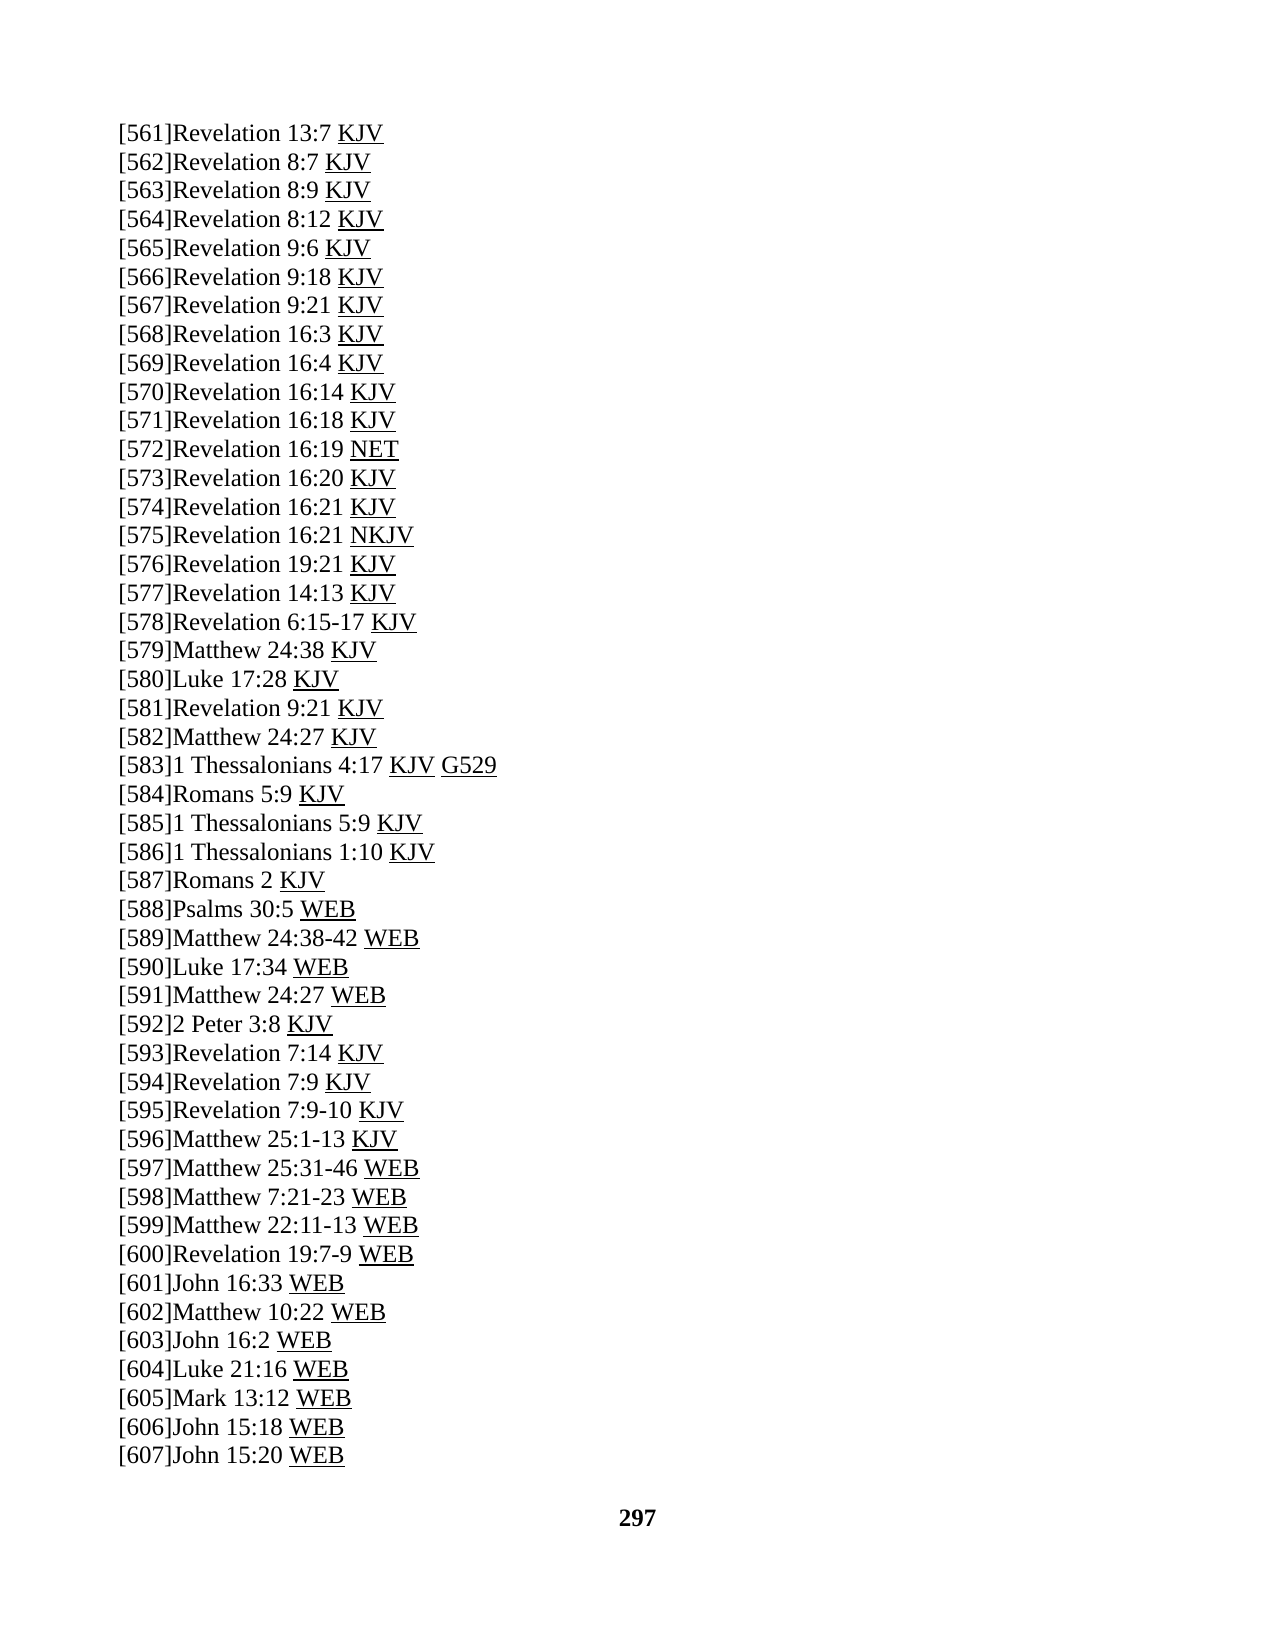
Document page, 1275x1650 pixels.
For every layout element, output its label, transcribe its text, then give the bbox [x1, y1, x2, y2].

text Matthew 7:21-23 WEB [118, 1182, 1157, 1211]
text Luke 17:28 KJV [118, 664, 1157, 693]
text Revelation 16:14 KJV [118, 377, 1157, 406]
text Romans 2 KJV [118, 866, 1157, 894]
text Matthew 10:22 WEB [118, 1297, 1157, 1326]
text Matthew 25:1-13 KJV [118, 1124, 1157, 1153]
text Revelation 14:13 KJV [118, 578, 1157, 607]
text Revelation 16:4 KJV [118, 348, 1157, 377]
text Revelation 16:20 KJV [118, 463, 1157, 492]
text Revelation 8:12 KJV [118, 204, 1157, 233]
text Revelation 8:9 KJV [118, 176, 1157, 204]
text Revelation 16:3 KJV [118, 319, 1157, 348]
text Matthew 22:11-13 WEB [118, 1211, 1157, 1239]
text Mark 13:12 WEB [118, 1383, 1157, 1412]
text Revelation 9:6 KJV [118, 233, 1157, 262]
text John 15:18 WEB [118, 1412, 1157, 1441]
text John 15:20 WEB [118, 1441, 1157, 1469]
text John 16:33 WEB [118, 1268, 1157, 1297]
text Revelation 16:21 KJV [118, 492, 1157, 521]
text Psalms 30:5 WEB [118, 894, 1157, 923]
text Revelation 9:21 KJV [118, 693, 1157, 722]
text Revelation 9:21 KJV [118, 291, 1157, 319]
text Revelation 16:18 KJV [118, 406, 1157, 434]
text Revelation 7:14 KJV [118, 1038, 1157, 1067]
text Revelation 16:21 NKJV [118, 521, 1157, 549]
text 1 Thessalonians 4:17 KJV G529 [118, 751, 1157, 779]
text Romans 5:9 KJV [118, 779, 1157, 808]
text Matthew 24:38 KJV [118, 636, 1157, 664]
text Revelation 16:19 NET [118, 434, 1157, 463]
text 1 Thessalonians 5:9 KJV [118, 808, 1157, 837]
text Luke 21:16 WEB [118, 1354, 1157, 1383]
text Matthew 25:31-46 WEB [118, 1153, 1157, 1182]
text Luke 17:34 WEB [118, 952, 1157, 981]
text Revelation 8:7 KJV [118, 147, 1157, 176]
text Revelation 7:9 KJV [118, 1067, 1157, 1096]
text 2 Peter 3:8 KJV [118, 1009, 1157, 1038]
text John 16:2 WEB [118, 1326, 1157, 1354]
text Matthew 24:27 WEB [118, 981, 1157, 1009]
text Revelation 6:15-17 KJV [118, 607, 1157, 636]
text Matthew 24:38-42 WEB [118, 923, 1157, 952]
text Matthew 24:27 KJV [118, 722, 1157, 751]
text Revelation 7:9-10 KJV [118, 1096, 1157, 1124]
text 1 Thessalonians 1:10 KJV [118, 837, 1157, 866]
text Revelation 9:18 KJV [118, 262, 1157, 291]
text Revelation 19:21 KJV [118, 549, 1157, 578]
text Revelation 13:7 KJV [118, 118, 1157, 147]
text Revelation 19:7-9 WEB [118, 1239, 1157, 1268]
